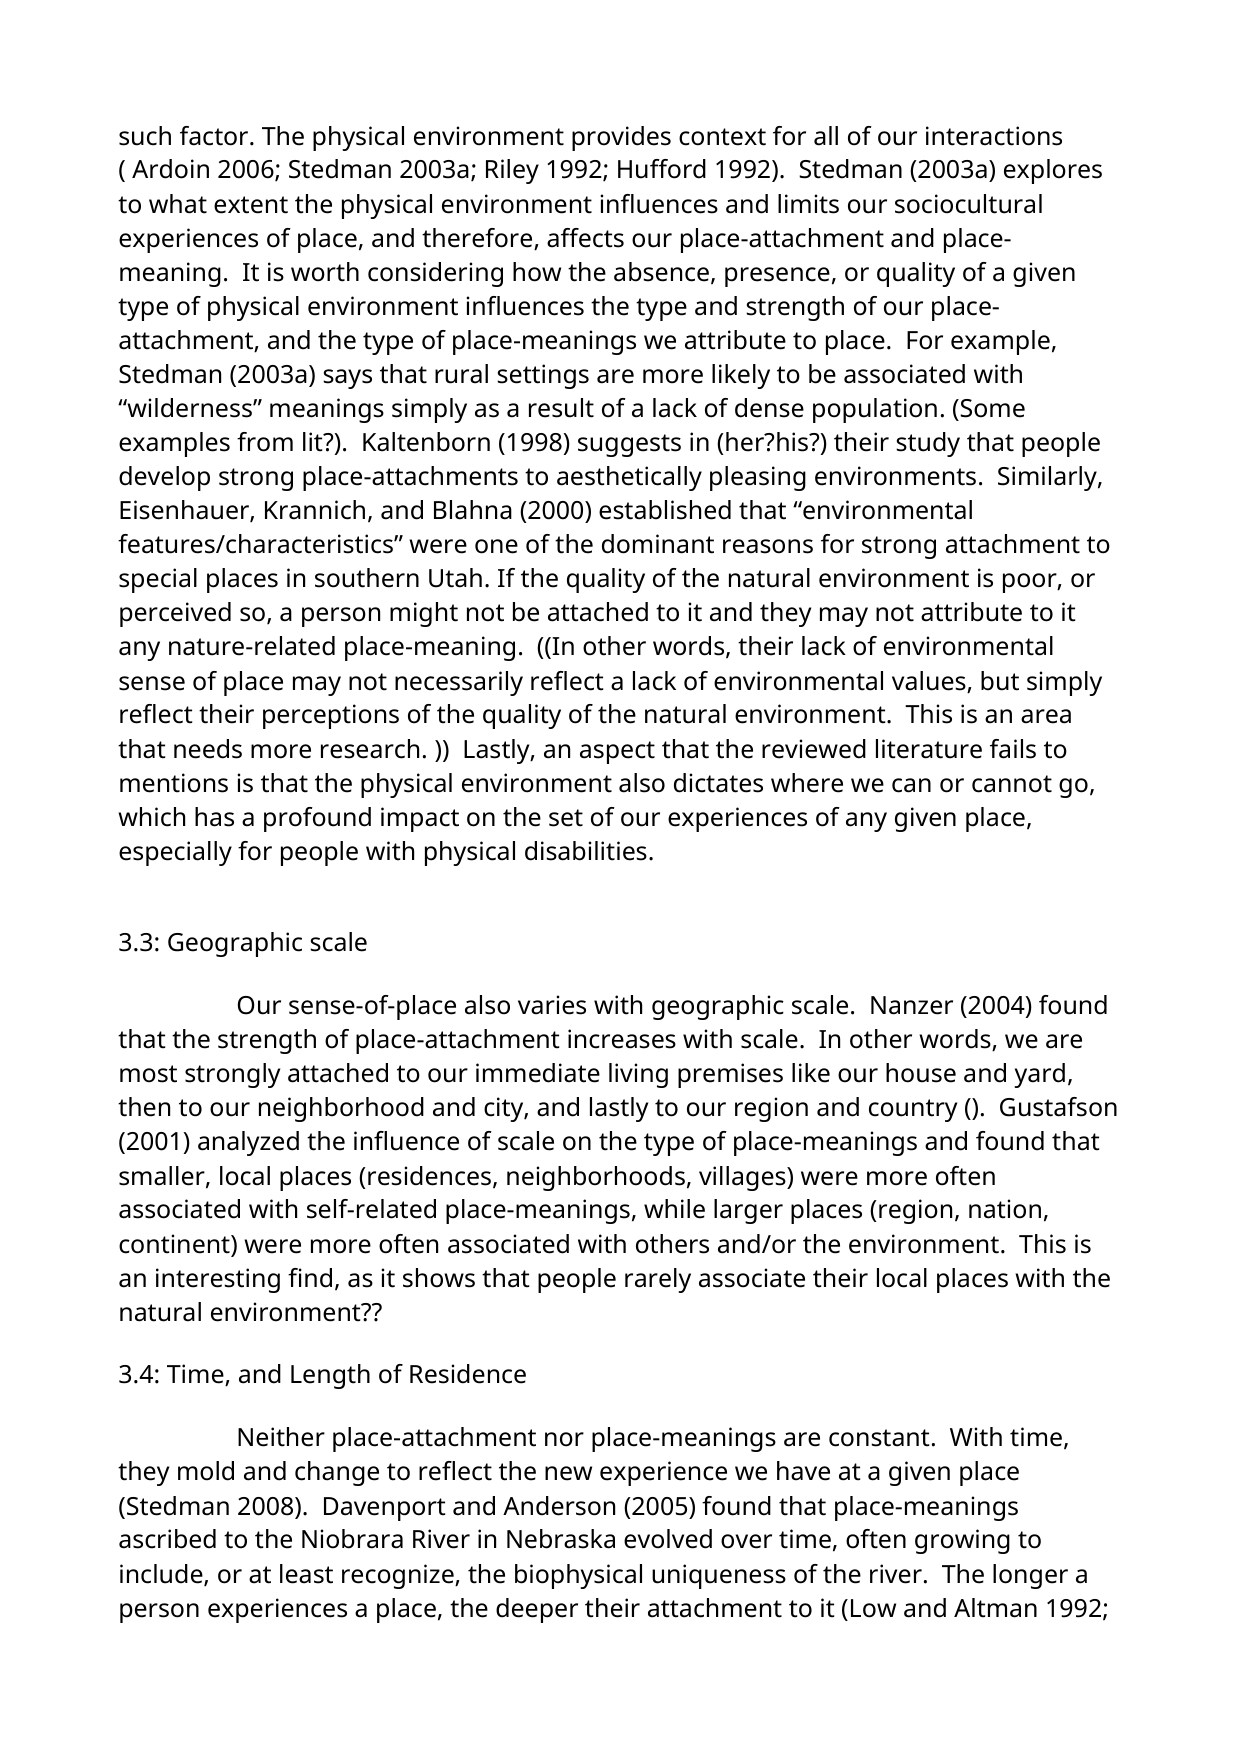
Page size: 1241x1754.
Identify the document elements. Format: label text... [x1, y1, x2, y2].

text such factor. The physical environment provides context for all of our interactions ( Ardoin 2006; Stedman 2003a; Riley 1992; Hufford 1992). Stedman (2003a) explores to what extent the physical environment influences and limits our sociocultural experiences of place, and therefore, affects our place-attachment and place-meaning. It is worth considering how the absence, presence, or quality of a given type of physical environment influences the type and strength of our place-attachment, and the type of place-meanings we attribute to place. For example, Stedman (2003a) says that rural settings are more likely to be associated with “wilderness” meanings simply as a result of a lack of dense population. (Some examples from lit?). Kaltenborn (1998) suggests in (her?his?) their study that people develop strong place-attachments to aesthetically pleasing environments. Similarly, Eisenhauer, Krannich, and Blahna (2000) established that “environmental features/characteristics” were one of the dominant reasons for strong attachment to special places in southern Utah. If the quality of the natural environment is poor, or perceived so, a person might not be attached to it and they may not attribute to it any nature-related place-meaning. ((In other words, their lack of environmental sense of place may not necessarily reflect a lack of environmental values, but simply reflect their perceptions of the quality of the natural environment. This is an area that needs more research. )) Lastly, an aspect that the reviewed literature fails to mentions is that the physical environment also dictates where we can or cannot go, which has a profound impact on the set of our experiences of any given place, especially for people with physical disabilities. [118, 118, 1122, 867]
text Neither place-attachment nor place-meanings are constant. With time, they mold and change to reflect the new experience we have at a given place (Stedman 2008). Davenport and Anderson (2005) found that place-meanings ascribed to the Niobrara River in Nebraska evolved over time, often growing to include, or at least recognize, the biophysical uniqueness of the river. The longer a person experiences a place, the deeper their attachment to it (Low and Altman 1992; [118, 1420, 1122, 1624]
text Our sense-of-place also varies with geographic scale. Nanzer (2004) found that the strength of place-attachment increases with scale. In other words, we are most strongly attached to our immediate living premises like our house and yard, then to our neighborhood and city, and lastly to our region and country (). Gustafson (2001) analyzed the influence of scale on the type of place-meanings and found that smaller, local places (residences, neighborhoods, villages) were more often associated with self-related place-meanings, while larger places (region, nation, continent) were more often associated with others and/or the environment. This is an interesting find, as it shows that people rarely associate their local places with the natural environment?? [118, 988, 1122, 1328]
text 3.4: Time, and Length of Residence [118, 1357, 1122, 1391]
text 3.3: Geographic scale [118, 925, 1122, 959]
